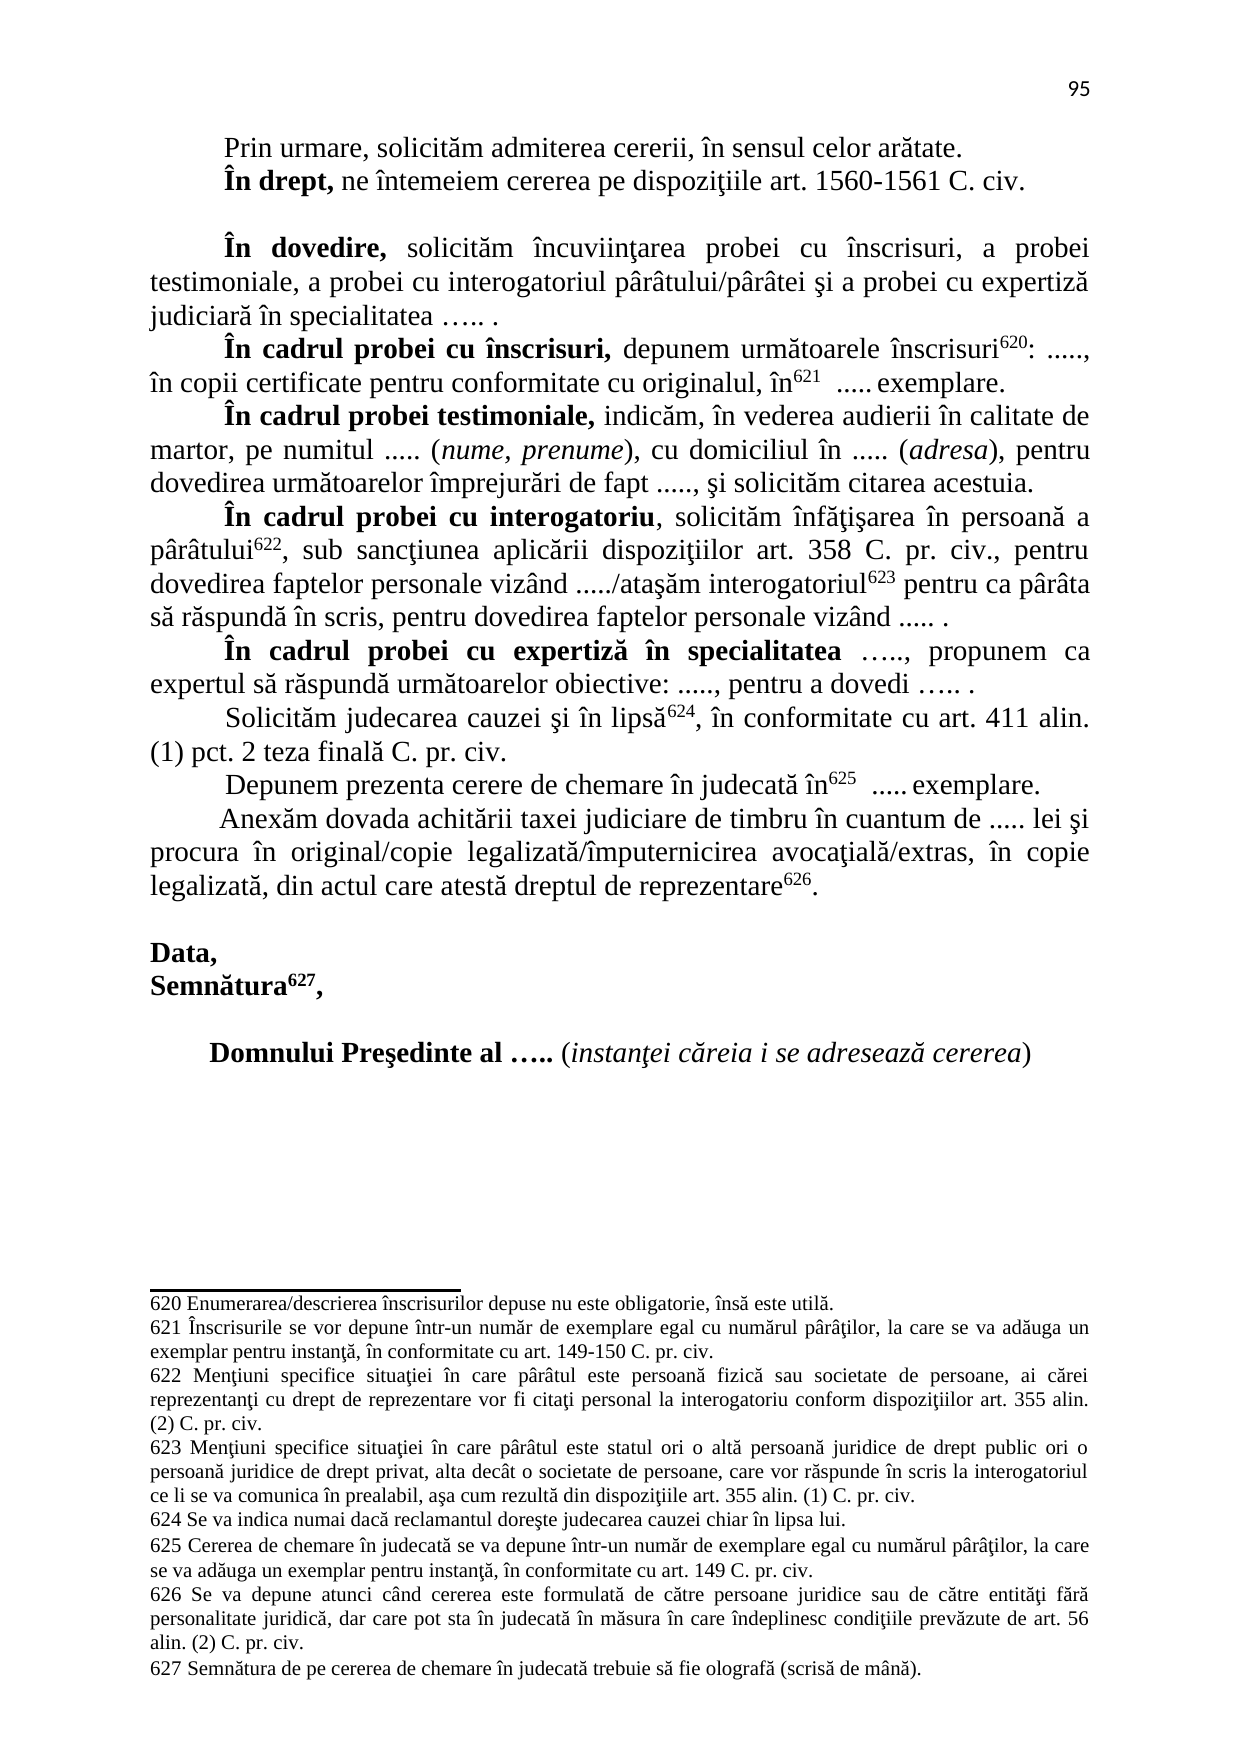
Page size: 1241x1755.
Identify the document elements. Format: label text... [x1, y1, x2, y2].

text Se va depune atunci când cererea este formulată de către persoane juridice sau de către entităţi fără personalitate juridică, dar care pot sta în judecată în măsura în care îndeplinesc condiţiile prevăzute de art. 56 alin. (2) C. pr. civ. [150, 1582, 1090, 1654]
text Enumerarea/descrierea înscrisurilor depuse nu este obligatorie, însă este utilă. [150, 1291, 1090, 1315]
text În dovedire, solicităm încuviinţarea probei cu înscrisuri, a probei testimoniale, a probei cu interogatoriul pârâtului/pârâtei şi a probei cu expertiză judiciară în specialitatea ….. . [150, 231, 1090, 331]
text În cadrul probei cu interogatoriu, solicităm înfăţişarea în persoană a pârâtului, sub sancţiunea aplicării dispoziţiilor art. 358 C. pr. civ., pentru dovedirea faptelor personale vizând ...../ataşăm interogatoriul pentru ca pârâta să răspundă în scris, pentru dovedirea faptelor personale vizând ..... . [150, 499, 1090, 633]
text În cadrul probei cu înscrisuri, depunem următoarele înscrisuri: ....., în copii certificate pentru conformitate cu originalul, în ..... exemplare. [150, 331, 1090, 398]
text Domnului Preşedinte al ….. (instanţei căreia i se adresează cererea) [150, 1036, 1090, 1069]
text Anexăm dovada achitării taxei judiciare de timbru în cuantum de ..... lei şi procura în original/copie legalizată/împuternicirea avocaţială/extras, în copie legalizată, din actul care atestă dreptul de reprezentare. [150, 801, 1090, 901]
text Menţiuni specifice situaţiei în care pârâtul este statul ori o altă persoană juridice de drept public ori o persoană juridice de drept privat, alta decât o societate de persoane, care vor răspunde în scris la interogatoriul ce li se va comunica în prealabil, aşa cum rezultă din dispoziţiile art. 355 alin. (1) C. pr. civ. [150, 1435, 1090, 1507]
text Se va indica numai dacă reclamantul doreşte judecarea cauzei chiar în lipsa lui. [150, 1507, 1090, 1531]
text În drept, ne întemeiem cererea pe dispoziţiile art. 1560-1561 C. civ. [150, 163, 1090, 197]
text Solicităm judecarea cauzei şi în lipsă, în conformitate cu art. 411 alin. (1) pct. 2 teza finală C. pr. civ. [150, 700, 1090, 767]
text Semnătura de pe cererea de chemare în judecată trebuie să fie olografă (scrisă de mână). [150, 1654, 1090, 1680]
text Data, Semnătura, [150, 935, 1090, 1002]
text Cererea de chemare în judecată se va depune într-un număr de exemplare egal cu numărul pârâţilor, la care se va adăuga un exemplar pentru instanţă, în conformitate cu art. 149 C. pr. civ. [150, 1531, 1090, 1582]
text Prin urmare, solicităm admiterea cererii, în sensul celor arătate. [150, 130, 1090, 163]
text În cadrul probei testimoniale, indicăm, în vederea audierii în calitate de martor, pe numitul ..... (nume, prenume), cu domiciliul în ..... (adresa), pentru dovedirea următoarelor împrejurări de fapt ....., şi solicităm citarea acestuia. [150, 398, 1090, 499]
text Înscrisurile se vor depune într-un număr de exemplare egal cu numărul pârâţilor, la care se va adăuga un exemplar pentru instanţă, în conformitate cu art. 149-150 C. pr. civ. [150, 1315, 1090, 1363]
text Depunem prezenta cerere de chemare în judecată în ..... exemplare. [150, 767, 1090, 801]
text Menţiuni specifice situaţiei în care pârâtul este persoană fizică sau societate de persoane, ai cărei reprezentanţi cu drept de reprezentare vor fi citaţi personal la interogatoriu conform dispoziţiilor art. 355 alin. (2) C. pr. civ. [150, 1363, 1090, 1435]
text În cadrul probei cu expertiză în specialitatea ….., propunem ca expertul să răspundă următoarelor obiective: ....., pentru a dovedi ….. . [150, 633, 1090, 700]
